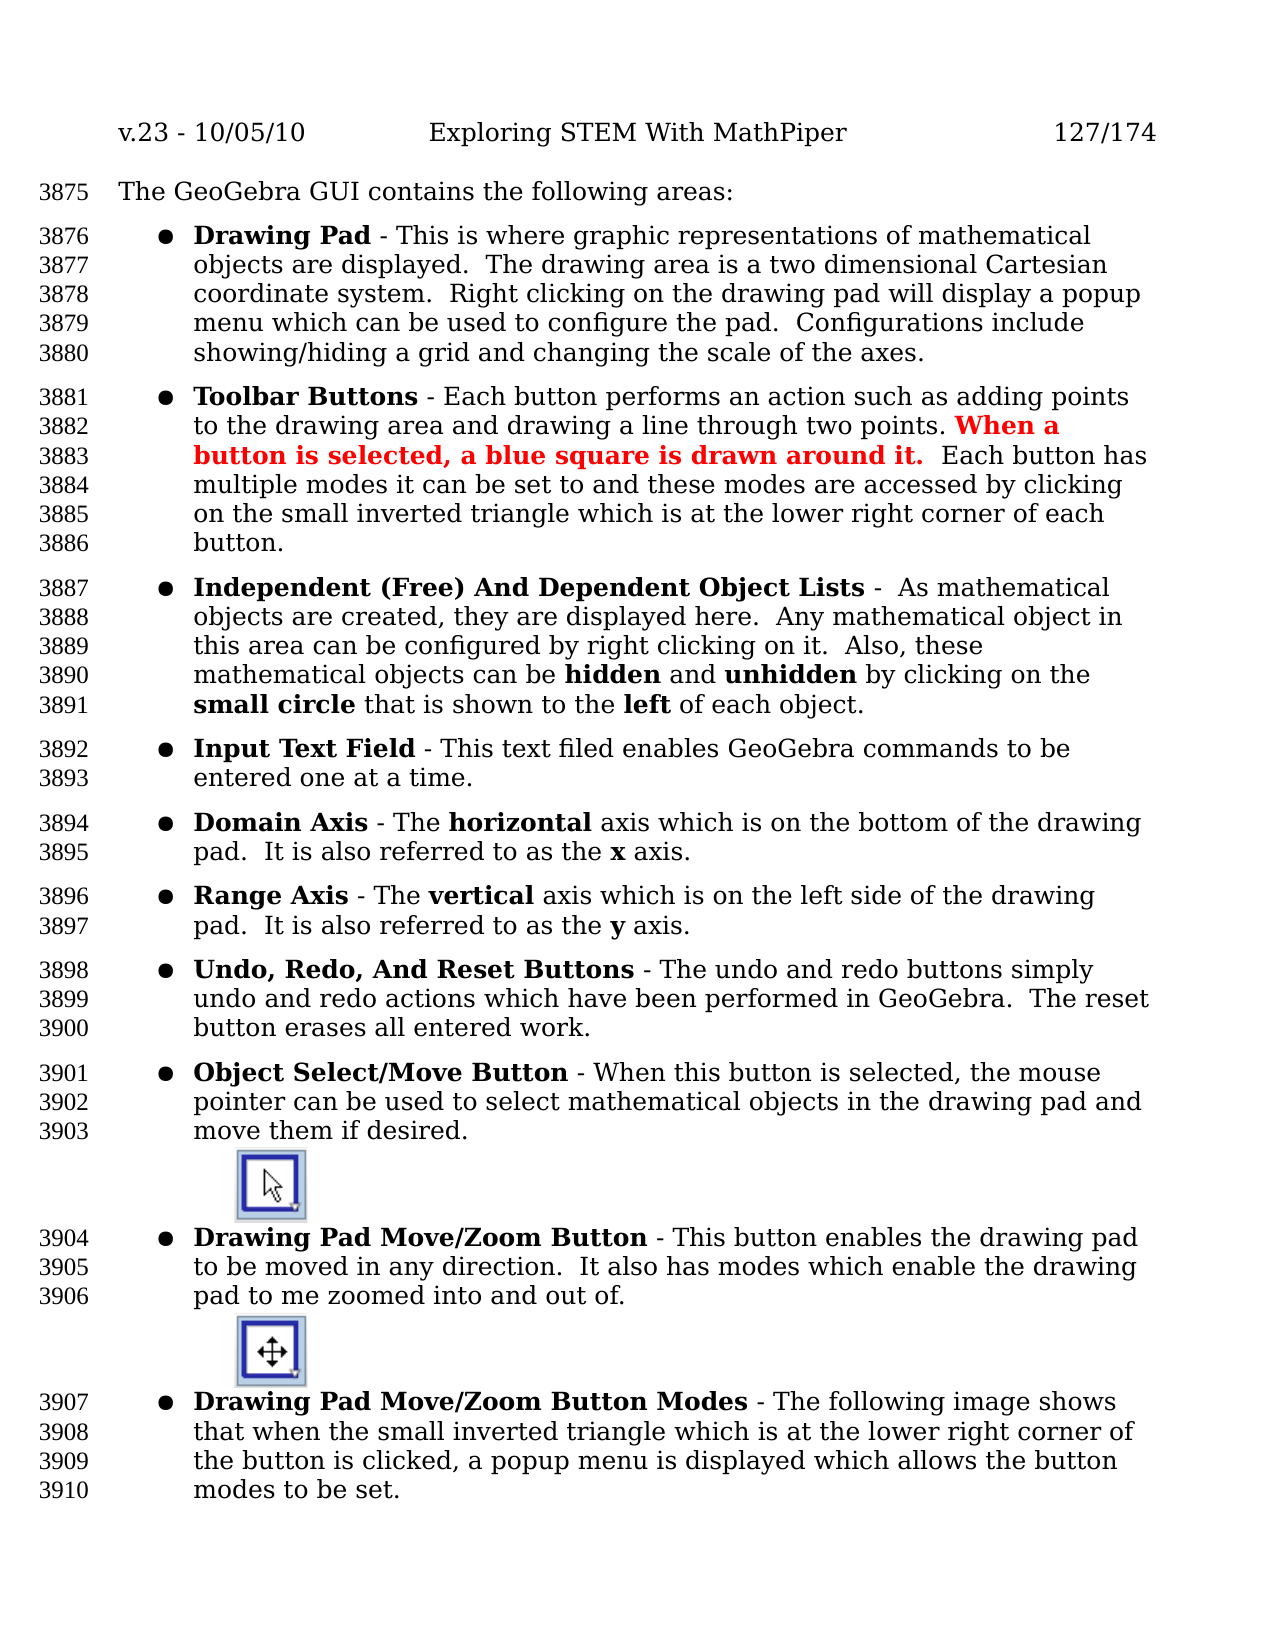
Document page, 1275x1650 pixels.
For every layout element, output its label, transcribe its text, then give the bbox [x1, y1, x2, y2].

list Toolbar Buttons - Each button performs an action such as adding points to the drawing area and drawing a line through two points. When a button is selected, a blue square is drawn around it. Each button has multiple modes it can be set to and these modes are accessed by clicking on the small inverted triangle which is at the lower right corner of each button. [156, 382, 1157, 558]
list Object Select/Move Button - When this button is selected, the mouse pointer can be used to select mathematical objects in the drawing pad and move them if desired. [156, 1058, 1157, 1146]
list Drawing Pad Move/Zoom Button Modes - The following image shows that when the small inverted triangle which is at the lower right corner of the button is clicked, a popup menu is displayed which allows the button modes to be set. [156, 1385, 1157, 1504]
list Input Text Field - This text filed enables GeoGebra commands to be entered one at a time. [156, 734, 1157, 793]
list Domain Axis - The horizontal axis which is on the bottom of the drawing pad. It is also referred to as the x axis. [156, 808, 1157, 866]
text The GeoGebra GUI contains the following areas: [118, 177, 1157, 206]
list Undo, Redo, And Reset Buttons - The undo and redo buttons simply undo and redo actions which have been performed in GeoGebra. The reset button erases all entered work. [156, 955, 1157, 1043]
list Drawing Pad - This is where graphic representations of mathematical objects are displayed. The drawing area is a two dimensional Cartesian coordinate system. Right clicking on the drawing pad will display a popup menu which can be used to configure the pad. Configurations include showing/hiding a grid and changing the scale of the axes. [156, 221, 1157, 367]
list Range Axis - The vertical axis which is on the left side of the drawing pad. It is also referred to as the y axis. [156, 881, 1157, 940]
list Independent (Free) And Dependent Object Lists - As mathematical objects are created, they are displayed here. Any mathematical object in this area can be configured by right clicking on it. Also, these mathematical objects can be hidden and unhidden by clicking on the small circle that is shown to the left of each object. [156, 573, 1157, 719]
picture [234, 1313, 308, 1388]
list Drawing Pad Move/Zoom Button - This button enables the drawing pad to be moved in any direction. It also has modes which enable the drawing pad to me zoomed into and out of. [156, 1220, 1157, 1310]
picture [234, 1147, 308, 1223]
